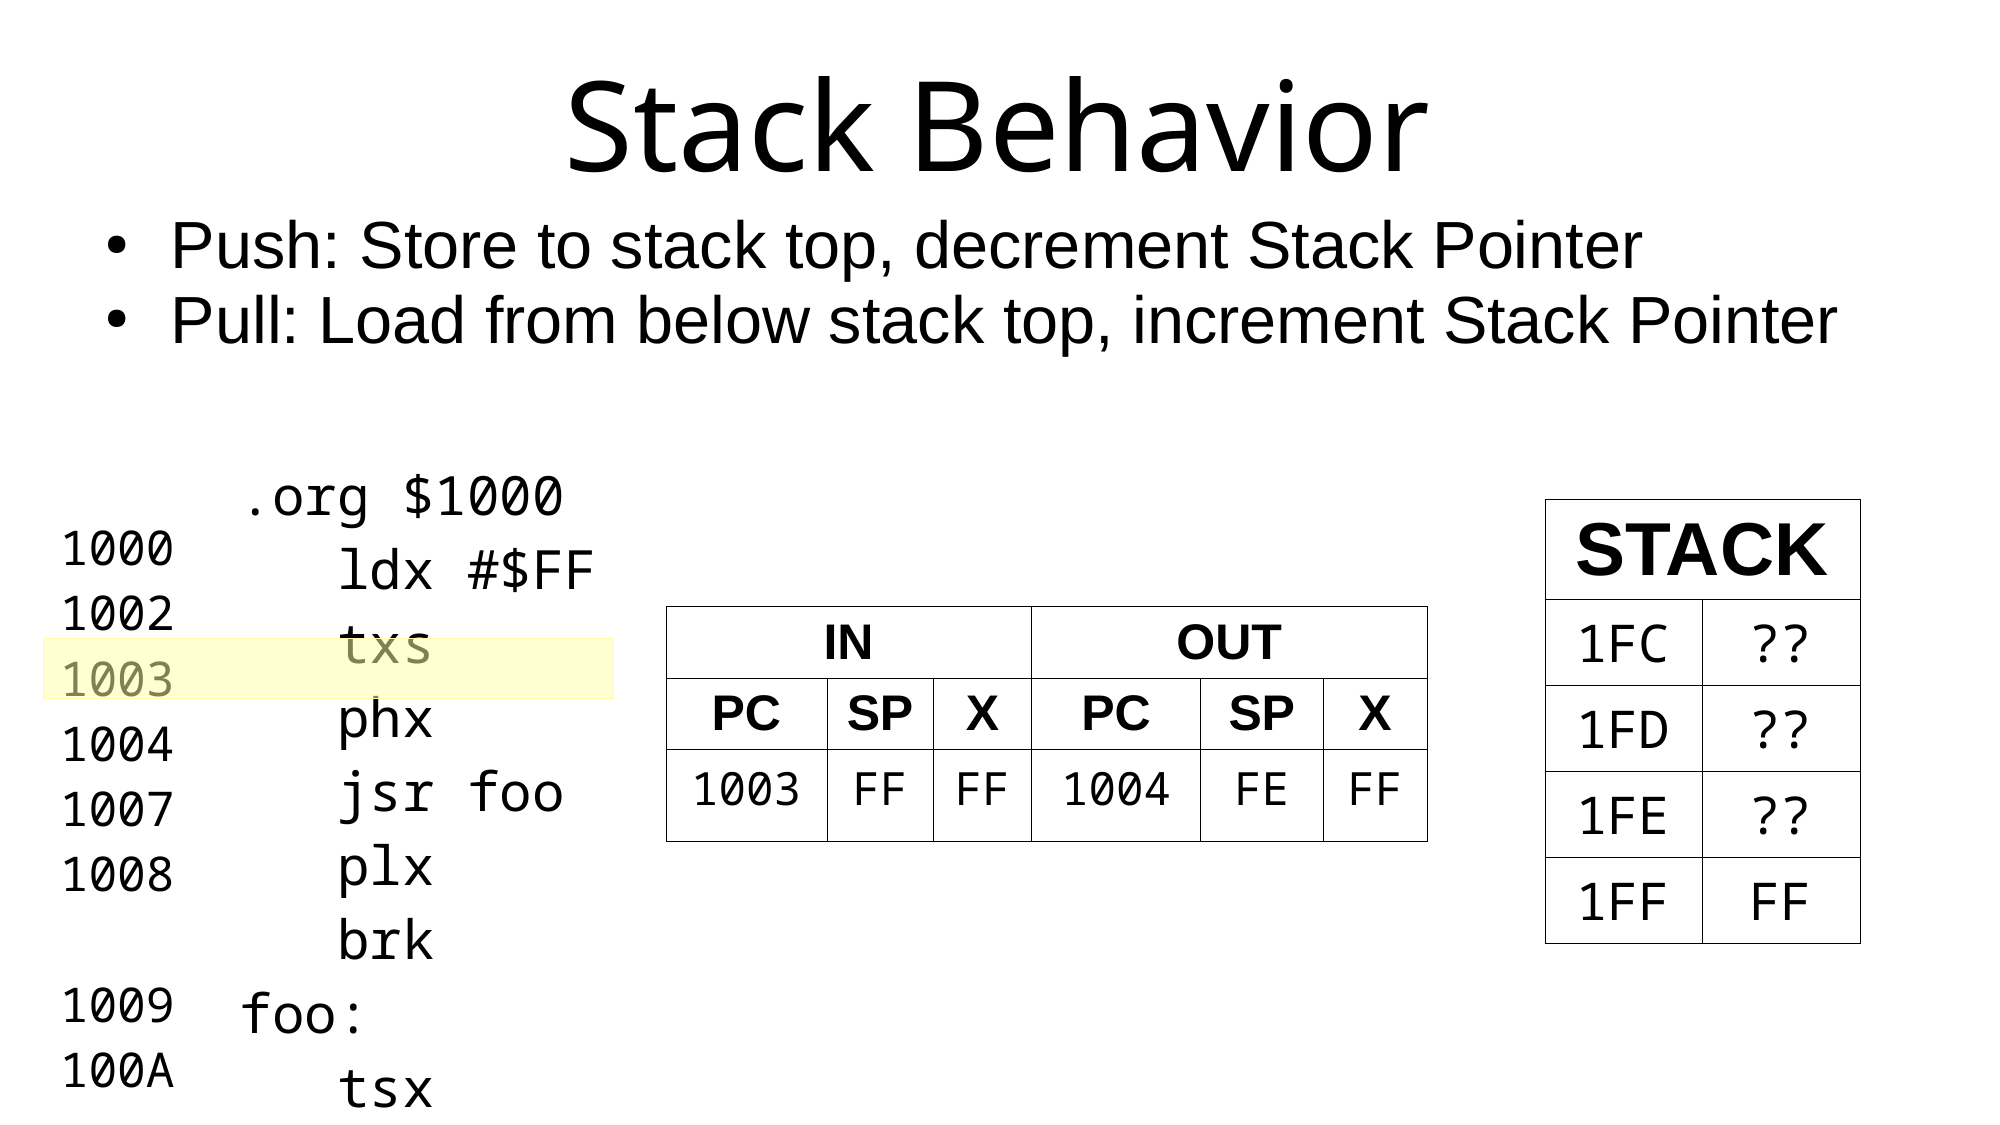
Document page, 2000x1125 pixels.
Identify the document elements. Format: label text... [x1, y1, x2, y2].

table_cell X [1324, 679, 1427, 749]
table_header STACK [1546, 500, 1860, 599]
table_cell FF [1703, 858, 1860, 943]
text_box 1000 1002 1003 1004 1007 1008 1009 100A [45, 699, 226, 1077]
title Stack Behavior [30, 22, 1966, 240]
table_cell ?? [1703, 686, 1860, 771]
table_cell ?? [1703, 772, 1860, 857]
table_cell FE [1201, 750, 1323, 841]
table_cell 1004 [1032, 750, 1200, 841]
text_box .org $1000 ldx #$FF txs phx jsr foo plx brk foo: tsx rts [225, 450, 782, 1075]
table_cell 1003 [667, 750, 827, 841]
table_cell 1FC [1546, 600, 1702, 685]
table_cell 1FF [1546, 858, 1702, 943]
text_box [43, 638, 614, 699]
table_header OUT [1032, 607, 1427, 678]
table_cell SP [828, 679, 933, 749]
table_cell FF [934, 750, 1031, 841]
table_cell PC [1032, 679, 1200, 749]
table_cell FF [1324, 750, 1427, 841]
table_cell PC [667, 679, 827, 749]
table_cell 1FE [1546, 772, 1702, 857]
table_cell X [934, 679, 1031, 749]
table_cell SP [1201, 679, 1323, 749]
text_box Push: Store to stack top, decrement Stack Pointer Pull: Load from below stack top, increment Stack Pointer [90, 201, 1854, 365]
table_cell 1FD [1546, 686, 1702, 771]
table_header IN [667, 607, 1031, 678]
text_box 1000 1002 1003 1004 1007 1008 1009 100A [45, 506, 226, 638]
table_cell ?? [1703, 600, 1860, 685]
table_cell FF [828, 750, 933, 841]
